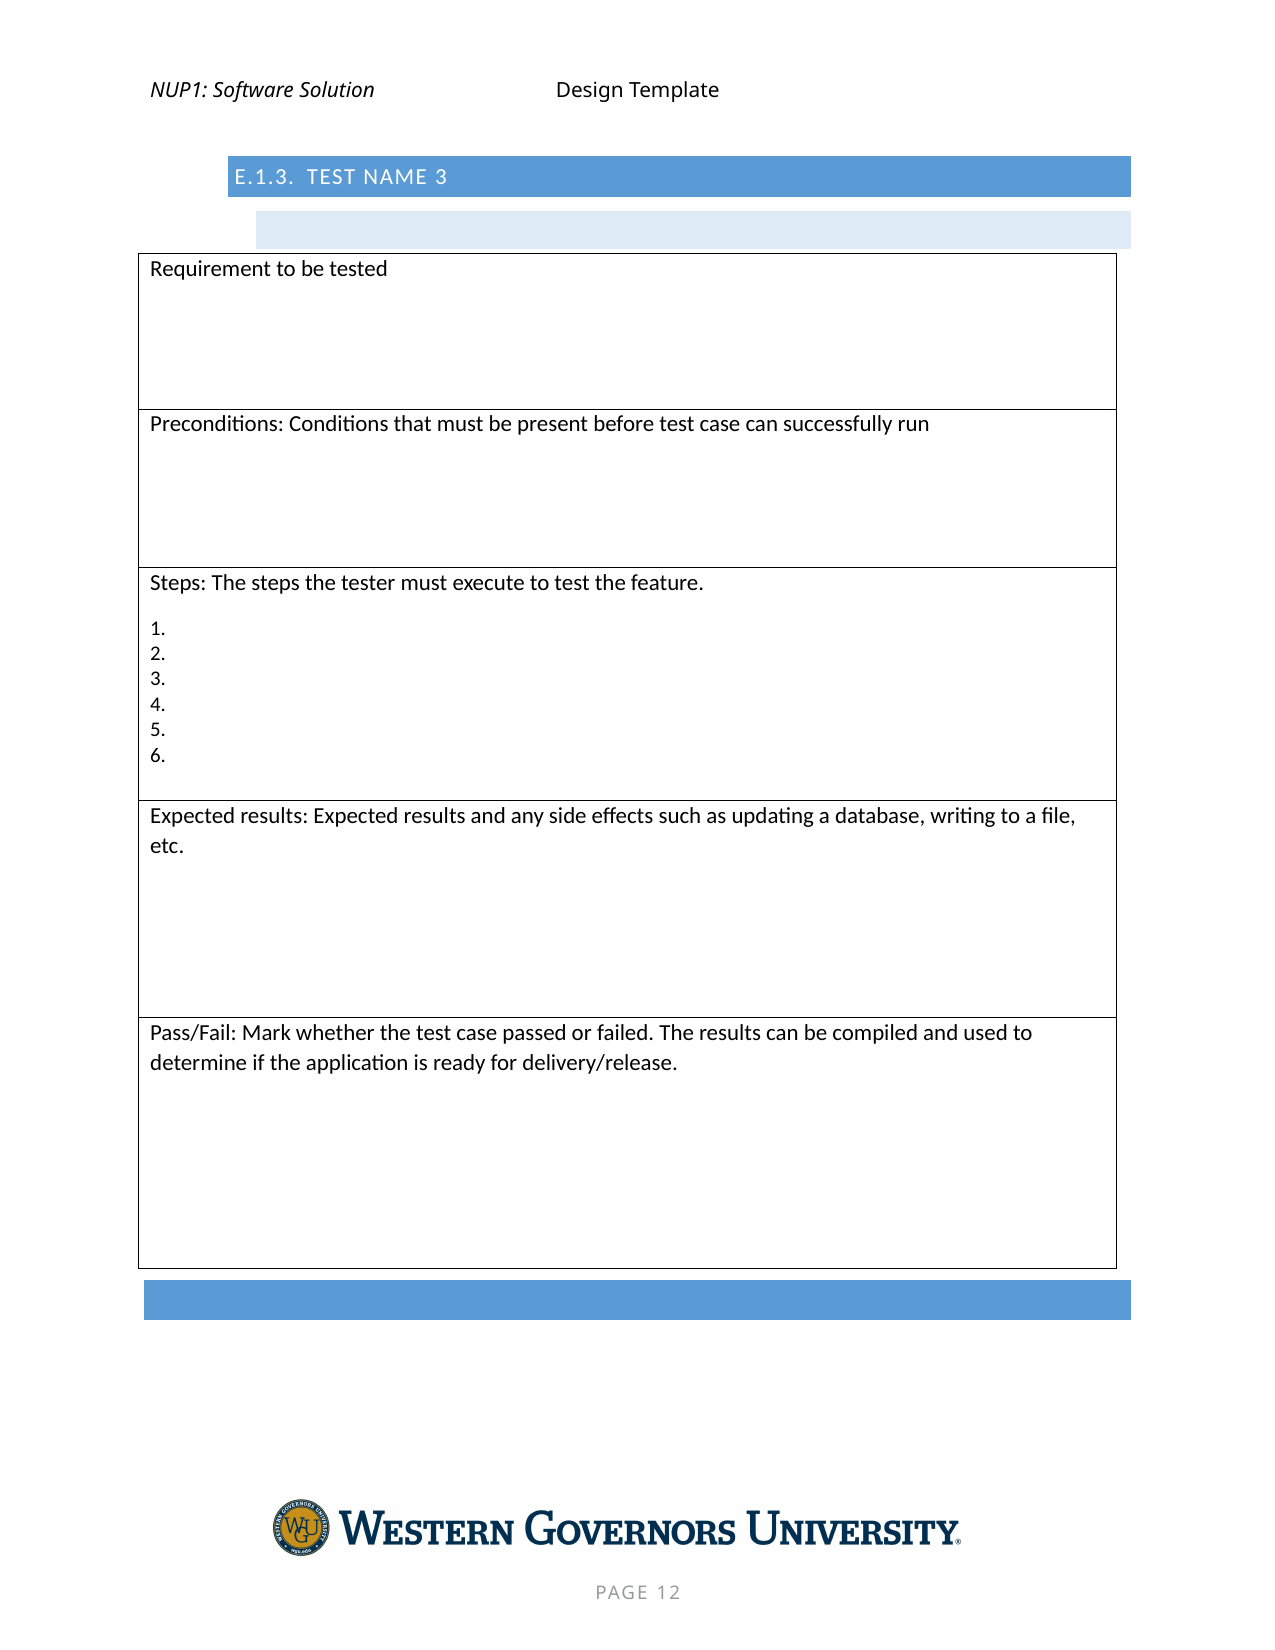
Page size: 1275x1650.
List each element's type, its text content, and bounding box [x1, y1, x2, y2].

picture [263, 1488, 974, 1567]
table_cell Steps: The steps the tester must execute to test the feature. [139, 568, 1116, 800]
table_header Requirement to be tested [139, 254, 1116, 408]
table_cell Preconditions: Conditions that must be present before test case can successfully run [139, 410, 1116, 567]
table_cell Pass/Fail: Mark whether the test case passed or failed. The results can be compiled and used to determine if the application is ready for delivery/release. [139, 1018, 1116, 1268]
subtitle Test Name 3 [234, 163, 1125, 191]
table_cell Expected results: Expected results and any side effects such as updating a database, writing to a file, etc. [139, 801, 1116, 1017]
